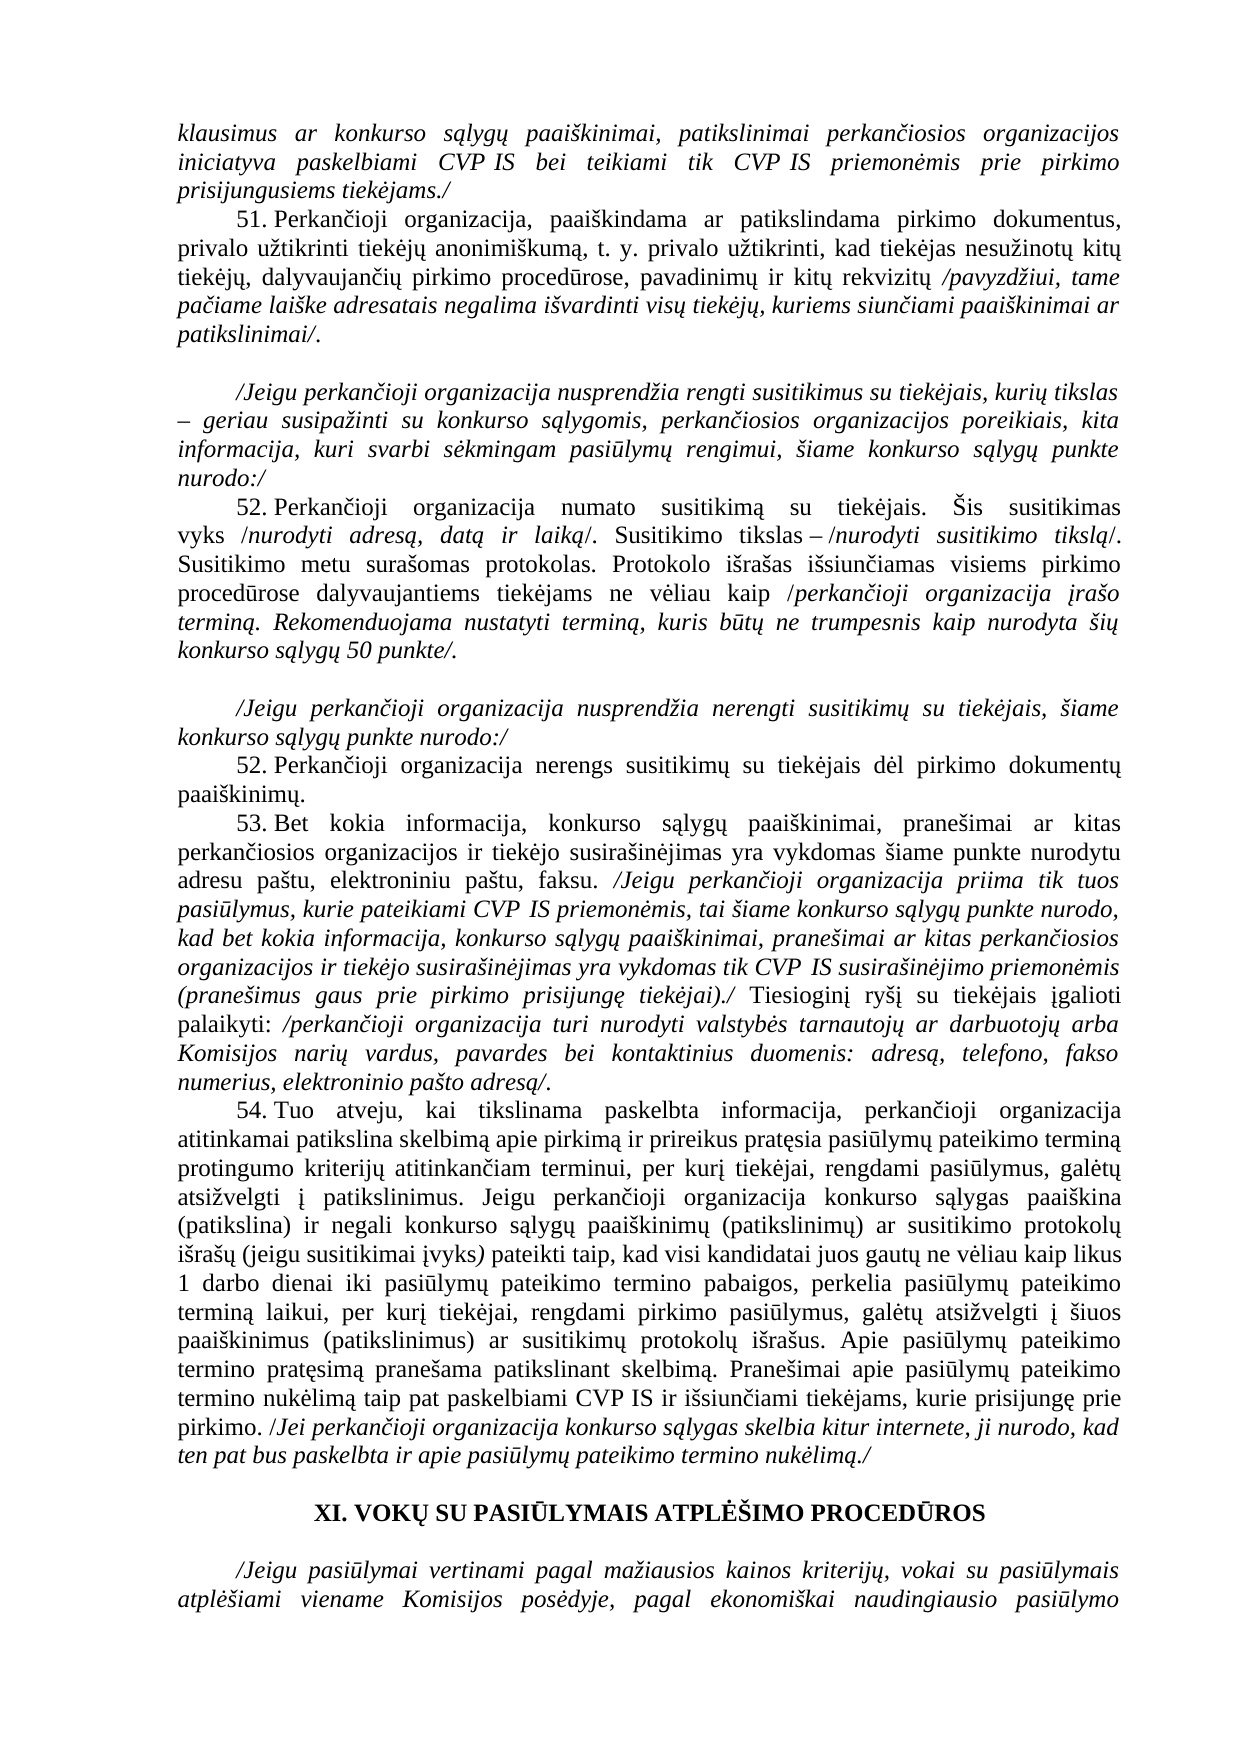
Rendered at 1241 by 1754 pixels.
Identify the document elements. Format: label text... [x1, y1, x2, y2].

text 52. Perkančioji organizacija nerengs susitikimų su tiekėjais dėl pirkimo dokumentų paaiškinimų. [177, 751, 1122, 808]
text /Jeigu perkančioji organizacija nusprendžia rengti susitikimus su tiekėjais, kurių tikslas – geriau susipažinti su konkurso sąlygomis, perkančiosios organizacijos poreikiais, kita informacija, kuri svarbi sėkmingam pasiūlymų rengimui, šiame konkurso sąlygų punkte nurodo:/ [177, 377, 1122, 492]
text 52. Perkančioji organizacija numato susitikimą su tiekėjais. Šis susitikimas vyks /nurodyti adresą, datą ir laiką/. Susitikimo tikslas – /nurodyti susitikimo tikslą/. Susitikimo metu surašomas protokolas. Protokolo išrašas išsiunčiamas visiems pirkimo procedūrose dalyvaujantiems tiekėjams ne vėliau kaip /perkančioji organizacija įrašo terminą. Rekomenduojama nustatyti terminą, kuris būtų ne trumpesnis kaip nurodyta šių konkurso sąlygų 50 punkte/. [177, 492, 1122, 664]
text 51. Perkančioji organizacija, paaiškindama ar patikslindama pirkimo dokumentus, privalo užtikrinti tiekėjų anonimiškumą, t. y. privalo užtikrinti, kad tiekėjas nesužinotų kitų tiekėjų, dalyvaujančių pirkimo procedūrose, pavadinimų ir kitų rekvizitų /pavyzdžiui, tame pačiame laiške adresatais negalima išvardinti visų tiekėjų, kuriems siunčiami paaiškinimai ar patikslinimai/. [177, 204, 1122, 348]
text /Jeigu perkančioji organizacija nusprendžia nerengti susitikimų su tiekėjais, šiame konkurso sąlygų punkte nurodo:/ [177, 693, 1122, 751]
text klausimus ar konkurso sąlygų paaiškinimai, patikslinimai perkančiosios organizacijos iniciatyva paskelbiami CVP IS bei teikiami tik CVP IS priemonėmis prie pirkimo prisijungusiems tiekėjams./ [177, 118, 1122, 204]
text 54. Tuo atveju, kai tikslinama paskelbta informacija, perkančioji organizacija atitinkamai patikslina skelbimą apie pirkimą ir prireikus pratęsia pasiūlymų pateikimo terminą protingumo kriterijų atitinkančiam terminui, per kurį tiekėjai, rengdami pasiūlymus, galėtų atsižvelgti į patikslinimus. Jeigu perkančioji organizacija konkurso sąlygas paaiškina (patikslina) ir negali konkurso sąlygų paaiškinimų (patikslinimų) ar susitikimo protokolų išrašų (jeigu susitikimai įvyks) pateikti taip, kad visi kandidatai juos gautų ne vėliau kaip likus 1 darbo dienai iki pasiūlymų pateikimo termino pabaigos, perkelia pasiūlymų pateikimo terminą laikui, per kurį tiekėjai, rengdami pirkimo pasiūlymus, galėtų atsižvelgti į šiuos paaiškinimus (patikslinimus) ar susitikimų protokolų išrašus. Apie pasiūlymų pateikimo termino pratęsimą pranešama patikslinant skelbimą. Pranešimai apie pasiūlymų pateikimo termino nukėlimą taip pat paskelbiami CVP IS ir išsiunčiami tiekėjams, kurie prisijungę prie pirkimo. /Jei perkančioji organizacija konkurso sąlygas skelbia kitur internete, ji nurodo, kad ten pat bus paskelbta ir apie pasiūlymų pateikimo termino nukėlimą./ [177, 1096, 1122, 1469]
text /Jeigu pasiūlymai vertinami pagal mažiausios kainos kriterijų, vokai su pasiūlymais atplėšiami viename Komisijos posėdyje, pagal ekonomiškai naudingiausio pasiūlymo [177, 1556, 1122, 1613]
text 53. Bet kokia informacija, konkurso sąlygų paaiškinimai, pranešimai ar kitas perkančiosios organizacijos ir tiekėjo susirašinėjimas yra vykdomas šiame punkte nurodytu adresu paštu, elektroniniu paštu, faksu. /Jeigu perkančioji organizacija priima tik tuos pasiūlymus, kurie pateikiami CVP IS priemonėmis, tai šiame konkurso sąlygų punkte nurodo, kad bet kokia informacija, konkurso sąlygų paaiškinimai, pranešimai ar kitas perkančiosios organizacijos ir tiekėjo susirašinėjimas yra vykdomas tik CVP IS susirašinėjimo priemonėmis (pranešimus gaus prie pirkimo prisijungę tiekėjai)./ Tiesioginį ryšį su tiekėjais įgalioti palaikyti: /perkančioji organizacija turi nurodyti valstybės tarnautojų ar darbuotojų arba Komisijos narių vardus, pavardes bei kontaktinius duomenis: adresą, telefono, fakso numerius, elektroninio pašto adresą/. [177, 808, 1122, 1096]
text XI. VOKŲ SU PASIŪLYMAIS ATPLĖŠIMO PROCEDŪROS [177, 1498, 1122, 1527]
